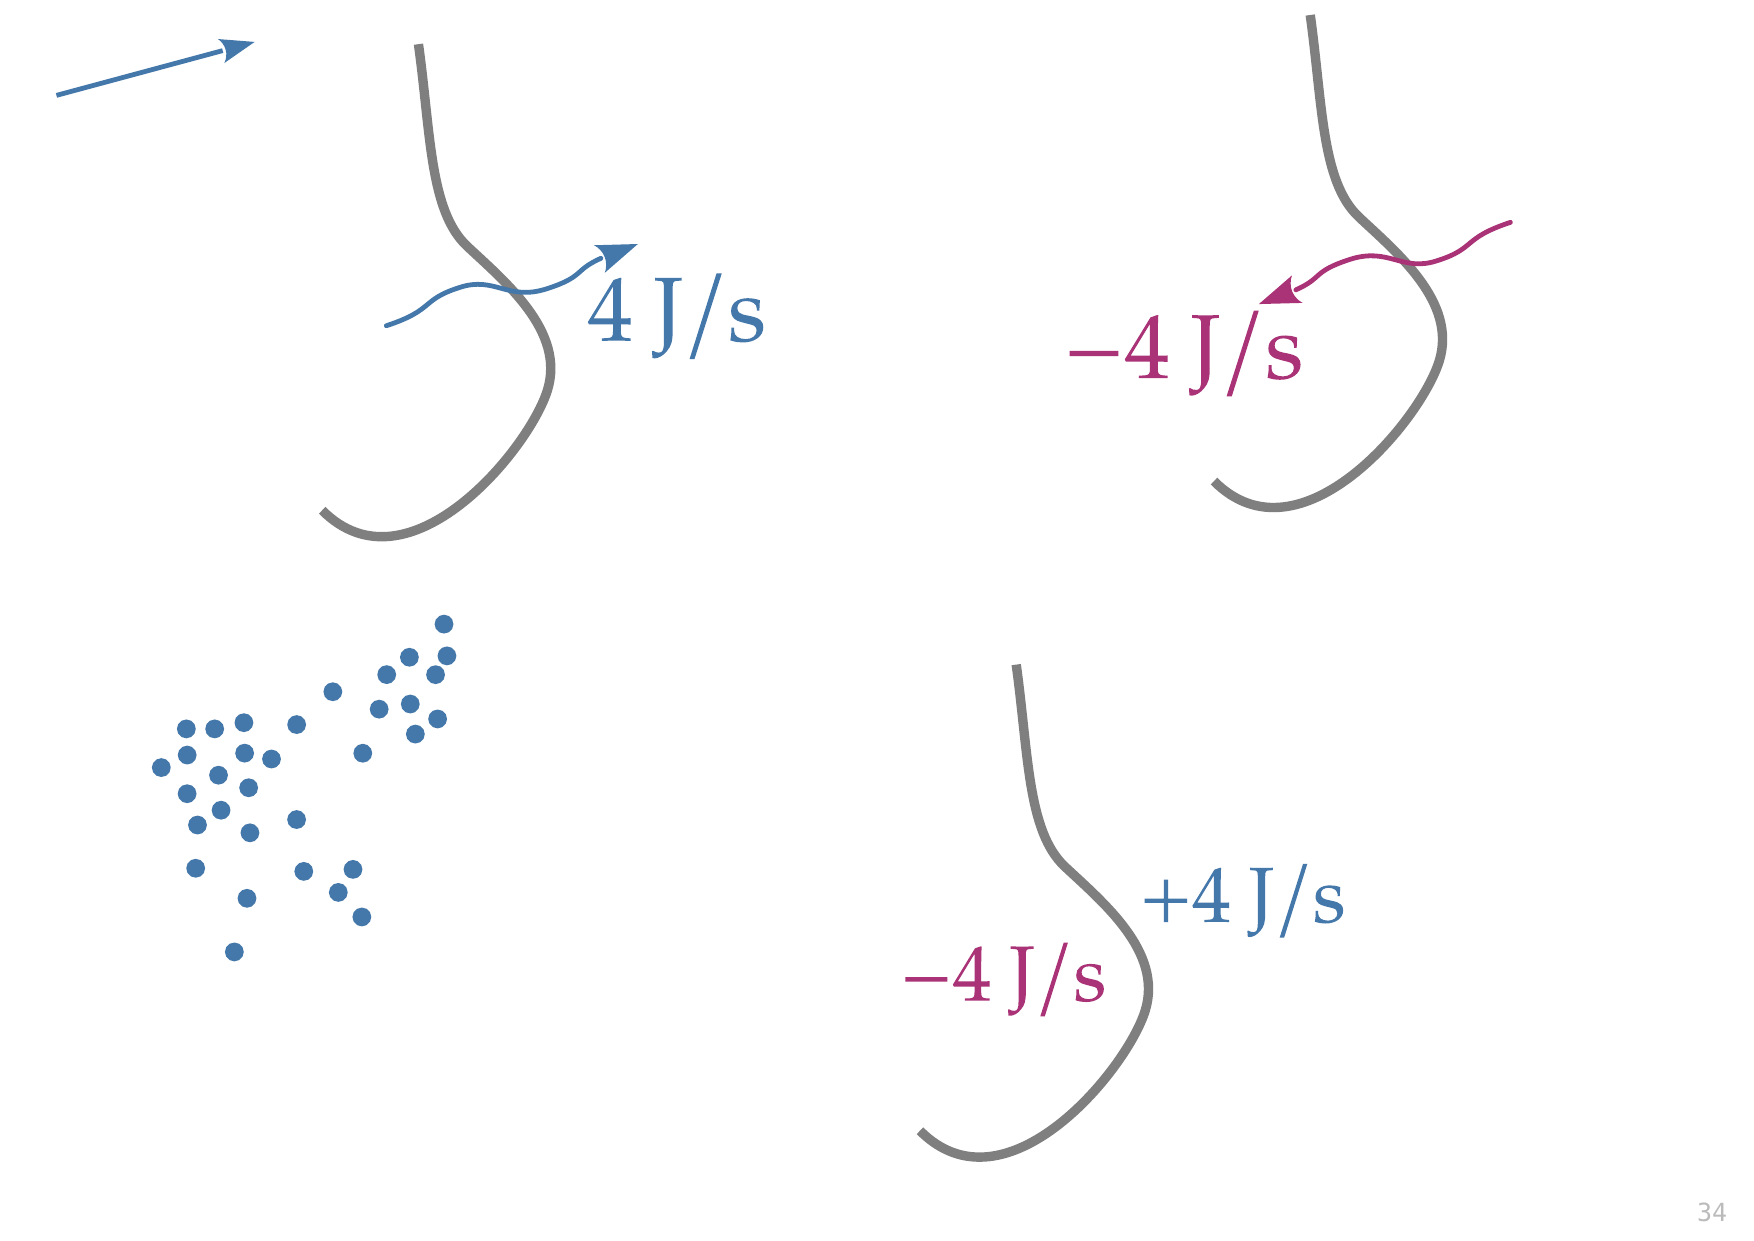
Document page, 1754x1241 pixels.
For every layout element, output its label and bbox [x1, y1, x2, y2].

text_box [205, 719, 225, 739]
text_box [905, 977, 948, 982]
text_box [689, 273, 722, 360]
text_box [1144, 879, 1188, 923]
text_box [343, 859, 363, 879]
text_box [651, 277, 682, 359]
text_box [323, 682, 343, 702]
text_box [1226, 310, 1259, 397]
text_box [1188, 315, 1219, 396]
text_box [287, 715, 307, 734]
text_box [1124, 315, 1168, 379]
text_box [328, 882, 348, 902]
text_box [235, 743, 255, 763]
text_box [151, 758, 171, 777]
text_box [1069, 350, 1119, 357]
text_box [1314, 885, 1344, 924]
text_box [1008, 946, 1034, 1016]
text_box [240, 823, 260, 843]
text_box [177, 745, 197, 765]
text_box [1247, 867, 1273, 938]
text_box [437, 646, 457, 666]
text_box [587, 277, 631, 341]
text_box [1267, 335, 1301, 380]
text_box [352, 907, 372, 927]
text_box [1279, 863, 1308, 938]
text_box [428, 709, 448, 729]
text_box [1192, 867, 1230, 923]
text_box [400, 694, 420, 714]
text_box [188, 815, 207, 835]
text_box [369, 699, 389, 719]
text_box [262, 749, 281, 769]
text_box [1075, 963, 1104, 1003]
text_box [209, 765, 228, 785]
text_box [234, 713, 254, 733]
text_box [239, 778, 259, 798]
text_box [224, 942, 244, 962]
text_box [176, 719, 196, 739]
text_box [177, 784, 197, 804]
text_box [405, 724, 425, 744]
text_box [377, 665, 397, 685]
text_box [426, 665, 445, 685]
text_box [287, 810, 307, 829]
text_box [237, 888, 257, 908]
text_box [294, 861, 314, 881]
text_box [211, 800, 231, 820]
text_box [434, 614, 454, 634]
text_box [1040, 942, 1068, 1017]
text_box [952, 946, 990, 1001]
text_box [730, 298, 764, 343]
text_box [186, 858, 206, 878]
text_box [353, 743, 373, 763]
text_box [399, 647, 419, 667]
